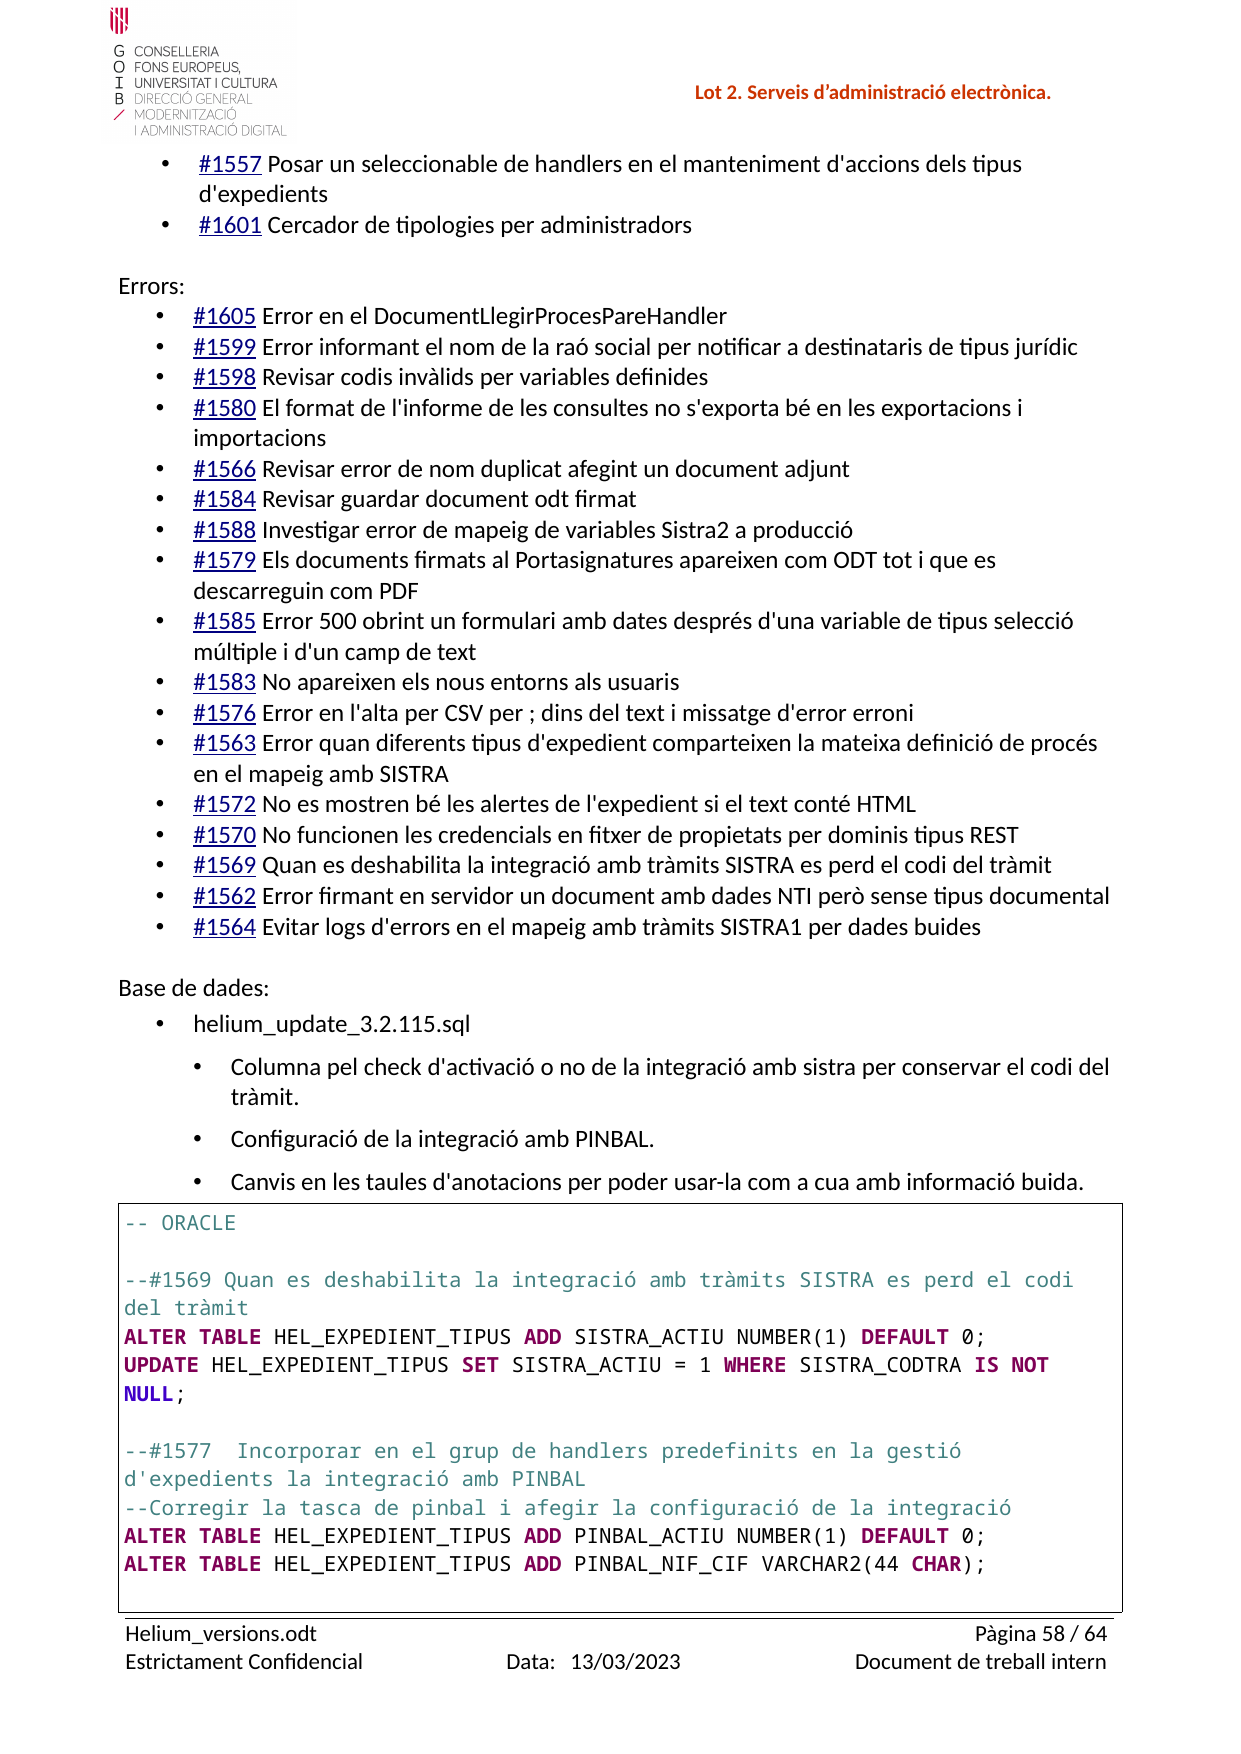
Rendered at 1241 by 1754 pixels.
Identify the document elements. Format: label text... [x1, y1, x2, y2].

text Errors: [118, 270, 1122, 300]
list #1579 Els documents firmats al Portasignatures apareixen com ODT tot i que es descarreguin com PDF [156, 544, 1122, 606]
list #1570 No funcionen les credencials en fitxer de propietats per dominis tipus REST [156, 819, 1122, 850]
list #1557 Posar un seleccionable de handlers en el manteniment d'accions dels tipus d'expedients [161, 148, 1122, 209]
picture [100, 0, 297, 144]
list Columna pel check d'activació o no de la integració amb sistra per conservar el codi del tràmit. [193, 1051, 1122, 1112]
list Canvis en les taules d'anotacions per poder usar-la com a cua amb informació buida. [193, 1166, 1122, 1196]
list #1583 No apareixen els nous entorns als usuaris [156, 667, 1122, 697]
list #1562 Error firmant en servidor un document amb dades NTI però sense tipus documental [156, 880, 1122, 911]
list #1584 Revisar guardar document odt firmat [156, 483, 1122, 514]
list Configuració de la integració amb PINBAL. [193, 1123, 1122, 1154]
list #1572 No es mostren bé les alertes de l'expedient si el text conté HTML [156, 789, 1122, 819]
list #1601 Cercador de tipologies per administradors [161, 209, 1122, 239]
list #1564 Evitar logs d'errors en el mapeig amb tràmits SISTRA1 per dades buides [156, 911, 1122, 941]
table_header -- ORACLE --#1569 Quan es deshabilita la integració amb tràmits SISTRA es perd el codi del tràmit ALTER TABLE HEL_EXPEDIENT_TIPUS ADD SISTRA_ACTIU NUMBER(1) DEFAULT 0; UPDATE HEL_EXPEDIENT_TIPUS SET SISTRA_ACTIU = 1 WHERE SISTRA_CODTRA IS NOT NULL; --#1577 Incorporar en el grup de handlers predefinits en la gestió d'expedients la integració amb PINBAL --Corregir la tasca de pinbal i afegir la configuració de la integració ALTER TABLE HEL_EXPEDIENT_TIPUS ADD PINBAL_ACTIU NUMBER(1) DEFAULT 0; ALTER TABLE HEL_EXPEDIENT_TIPUS ADD PINBAL_NIF_CIF VARCHAR2(44 CHAR); [119, 1204, 1122, 1612]
list #1585 Error 500 obrint un formulari amb dates després d'una variable de tipus selecció múltiple i d'un camp de text [156, 606, 1122, 667]
list #1569 Quan es deshabilita la integració amb tràmits SISTRA es perd el codi del tràmit [156, 850, 1122, 880]
list #1588 Investigar error de mapeig de variables Sistra2 a producció [156, 514, 1122, 544]
list helium_update_3.2.115.sql [156, 1008, 1122, 1039]
list #1598 Revisar codis invàlids per variables definides [156, 361, 1122, 392]
list #1563 Error quan diferents tipus d'expedient comparteixen la mateixa definició de procés en el mapeig amb SISTRA [156, 728, 1122, 789]
list #1566 Revisar error de nom duplicat afegint un document adjunt [156, 453, 1122, 483]
text Base de dades: [118, 972, 1122, 1002]
list #1605 Error en el DocumentLlegirProcesPareHandler [156, 300, 1122, 331]
list #1576 Error en l'alta per CSV per ; dins del text i missatge d'error erroni [156, 697, 1122, 728]
list #1599 Error informant el nom de la raó social per notificar a destinataris de tipus jurídic [156, 331, 1122, 361]
list #1580 El format de l'informe de les consultes no s'exporta bé en les exportacions i importacions [156, 392, 1122, 453]
